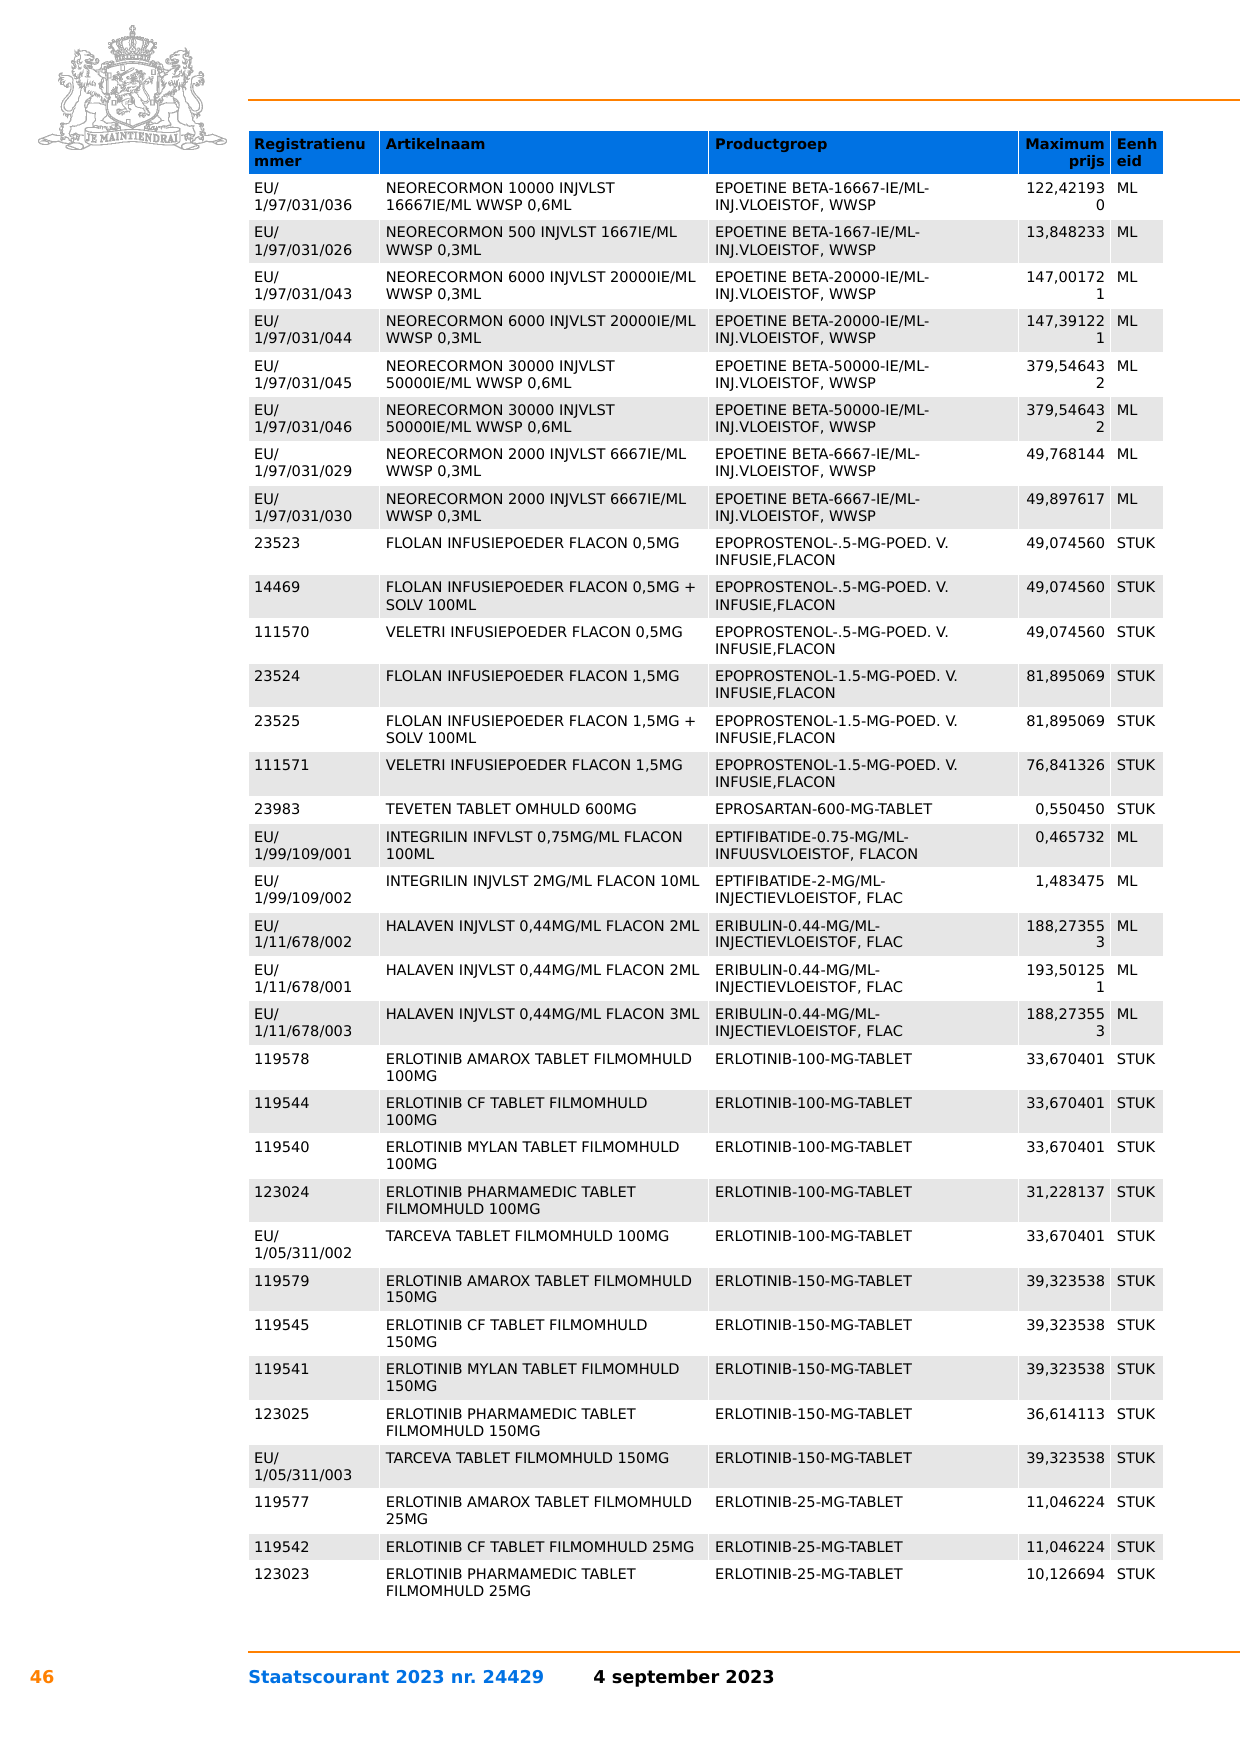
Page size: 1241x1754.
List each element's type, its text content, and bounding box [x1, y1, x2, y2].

table_cell EPROSARTAN-600-MG-TABLET [709, 797, 1018, 823]
table_cell ERLOTINIB MYLAN TABLET FILMOMHULD 100MG [380, 1135, 708, 1178]
table_cell EU/1/97/031/030 [249, 486, 379, 529]
table_cell EU/1/05/311/002 [249, 1223, 379, 1267]
table_cell 379,546432 [1019, 397, 1110, 441]
table_cell STUK [1111, 1268, 1163, 1311]
table_cell ERLOTINIB-25-MG-TABLET [709, 1534, 1018, 1560]
table_cell STUK [1111, 1312, 1163, 1355]
table_cell 23983 [249, 797, 379, 823]
table_cell HALAVEN INJVLST 0,44MG/ML FLACON 2ML [380, 913, 708, 956]
table_cell 49,074560 [1019, 530, 1110, 574]
table_cell EU/1/05/311/003 [249, 1445, 379, 1488]
table_cell STUK [1111, 1534, 1163, 1560]
table_cell EU/1/97/031/026 [249, 220, 379, 263]
picture [38, 25, 227, 150]
table_cell EPOETINE BETA-20000-IE/ML-INJ.VLOEISTOF, WWSP [709, 264, 1018, 307]
table_cell ERLOTINIB-150-MG-TABLET [709, 1356, 1018, 1400]
table_cell ERLOTINIB-25-MG-TABLET [709, 1561, 1018, 1605]
table_cell 49,074560 [1019, 619, 1110, 662]
table_cell EU/1/99/109/002 [249, 868, 379, 912]
table_cell 39,323538 [1019, 1268, 1110, 1311]
table_cell ERLOTINIB-150-MG-TABLET [709, 1312, 1018, 1355]
table_cell EPOETINE BETA-50000-IE/ML-INJ.VLOEISTOF, WWSP [709, 397, 1018, 441]
table_cell 14469 [249, 575, 379, 618]
table_cell HALAVEN INJVLST 0,44MG/ML FLACON 3ML [380, 1001, 708, 1045]
table_cell 0,550450 [1019, 797, 1110, 823]
table_cell ML [1111, 868, 1163, 912]
table_cell ML [1111, 353, 1163, 396]
table_cell 39,323538 [1019, 1356, 1110, 1400]
table_cell 119545 [249, 1312, 379, 1355]
table_cell 49,768144 [1019, 442, 1110, 485]
table_cell ERLOTINIB AMAROX TABLET FILMOMHULD 25MG [380, 1490, 708, 1533]
table_cell EU/1/99/109/001 [249, 824, 379, 867]
table_cell 119544 [249, 1090, 379, 1133]
table_cell 13,848233 [1019, 220, 1110, 263]
table_cell ML [1111, 1001, 1163, 1045]
table_cell EU/1/97/031/043 [249, 264, 379, 307]
table_cell ERLOTINIB-100-MG-TABLET [709, 1223, 1018, 1267]
table_cell NEORECORMON 10000 INJVLST 16667IE/ML WWSP 0,6ML [380, 175, 708, 219]
table_cell NEORECORMON 6000 INJVLST 20000IE/ML WWSP 0,3ML [380, 309, 708, 352]
table_cell STUK [1111, 1356, 1163, 1400]
table_cell 11,046224 [1019, 1490, 1110, 1533]
table_cell 119577 [249, 1490, 379, 1533]
table_cell EPOPROSTENOL-1.5-MG-POED. V. INFUSIE,FLACON [709, 752, 1018, 796]
table_cell 49,897617 [1019, 486, 1110, 529]
table_cell 0,465732 [1019, 824, 1110, 867]
table_cell ERLOTINIB-100-MG-TABLET [709, 1179, 1018, 1222]
table_cell ML [1111, 486, 1163, 529]
table_cell 49,074560 [1019, 575, 1110, 618]
table_cell 39,323538 [1019, 1445, 1110, 1488]
table_cell EPOETINE BETA-1667-IE/ML-INJ.VLOEISTOF, WWSP [709, 220, 1018, 263]
table_cell ERLOTINIB-150-MG-TABLET [709, 1401, 1018, 1444]
table_cell 119578 [249, 1046, 379, 1089]
table_cell ERLOTINIB-150-MG-TABLET [709, 1445, 1018, 1488]
table_cell 147,391221 [1019, 309, 1110, 352]
table_cell 81,895069 [1019, 708, 1110, 751]
table_cell HALAVEN INJVLST 0,44MG/ML FLACON 2ML [380, 957, 708, 1000]
table_cell ML [1111, 913, 1163, 956]
table_cell TARCEVA TABLET FILMOMHULD 150MG [380, 1445, 708, 1488]
table_cell 122,421930 [1019, 175, 1110, 219]
table_cell ERLOTINIB PHARMAMEDIC TABLET FILMOMHULD 150MG [380, 1401, 708, 1444]
table_cell 123025 [249, 1401, 379, 1444]
table_cell EU/1/11/678/003 [249, 1001, 379, 1045]
table_cell ERLOTINIB MYLAN TABLET FILMOMHULD 150MG [380, 1356, 708, 1400]
table_header Maximumprijs [1019, 131, 1110, 174]
table_cell 193,501251 [1019, 957, 1110, 1000]
table_cell NEORECORMON 30000 INJVLST 50000IE/ML WWSP 0,6ML [380, 353, 708, 396]
table_cell STUK [1111, 619, 1163, 662]
table_cell 33,670401 [1019, 1090, 1110, 1133]
table_cell EPOPROSTENOL-1.5-MG-POED. V. INFUSIE,FLACON [709, 664, 1018, 707]
table_cell ML [1111, 220, 1163, 263]
table_cell ERLOTINIB-100-MG-TABLET [709, 1090, 1018, 1133]
table_cell STUK [1111, 752, 1163, 796]
table_cell EPTIFIBATIDE-2-MG/ML-INJECTIEVLOEISTOF, FLAC [709, 868, 1018, 912]
table_cell EPOETINE BETA-20000-IE/ML-INJ.VLOEISTOF, WWSP [709, 309, 1018, 352]
table_cell VELETRI INFUSIEPOEDER FLACON 1,5MG [380, 752, 708, 796]
table_cell 10,126694 [1019, 1561, 1110, 1605]
table_cell EU/1/97/031/044 [249, 309, 379, 352]
table_cell ML [1111, 175, 1163, 219]
table_cell ML [1111, 264, 1163, 307]
table_cell STUK [1111, 708, 1163, 751]
table_cell EPOETINE BETA-6667-IE/ML-INJ.VLOEISTOF, WWSP [709, 486, 1018, 529]
table_cell ML [1111, 824, 1163, 867]
table_cell STUK [1111, 1223, 1163, 1267]
table_cell EPOPROSTENOL-.5-MG-POED. V. INFUSIE,FLACON [709, 575, 1018, 618]
table_cell ERIBULIN-0.44-MG/ML-INJECTIEVLOEISTOF, FLAC [709, 913, 1018, 956]
table_cell NEORECORMON 6000 INJVLST 20000IE/ML WWSP 0,3ML [380, 264, 708, 307]
table_cell 123023 [249, 1561, 379, 1605]
table_cell NEORECORMON 2000 INJVLST 6667IE/ML WWSP 0,3ML [380, 486, 708, 529]
table_cell STUK [1111, 1179, 1163, 1222]
table_cell 188,273553 [1019, 913, 1110, 956]
table_cell STUK [1111, 530, 1163, 574]
table_cell ERLOTINIB-100-MG-TABLET [709, 1135, 1018, 1178]
table_cell 36,614113 [1019, 1401, 1110, 1444]
table_cell EPOETINE BETA-6667-IE/ML-INJ.VLOEISTOF, WWSP [709, 442, 1018, 485]
table_cell ERIBULIN-0.44-MG/ML-INJECTIEVLOEISTOF, FLAC [709, 957, 1018, 1000]
table_cell 33,670401 [1019, 1135, 1110, 1178]
table_cell STUK [1111, 1135, 1163, 1178]
table_cell 119541 [249, 1356, 379, 1400]
table_cell ERLOTINIB CF TABLET FILMOMHULD 25MG [380, 1534, 708, 1560]
table_cell EU/1/11/678/002 [249, 913, 379, 956]
table_cell FLOLAN INFUSIEPOEDER FLACON 1,5MG + SOLV 100ML [380, 708, 708, 751]
table_cell ERLOTINIB-25-MG-TABLET [709, 1490, 1018, 1533]
table_cell FLOLAN INFUSIEPOEDER FLACON 1,5MG [380, 664, 708, 707]
table_cell ERLOTINIB-150-MG-TABLET [709, 1268, 1018, 1311]
table_cell EPOPROSTENOL-.5-MG-POED. V. INFUSIE,FLACON [709, 619, 1018, 662]
table_cell VELETRI INFUSIEPOEDER FLACON 0,5MG [380, 619, 708, 662]
table_cell STUK [1111, 1046, 1163, 1089]
table_cell NEORECORMON 500 INJVLST 1667IE/ML WWSP 0,3ML [380, 220, 708, 263]
table_cell INTEGRILIN INFVLST 0,75MG/ML FLACON 100ML [380, 824, 708, 867]
table_cell FLOLAN INFUSIEPOEDER FLACON 0,5MG + SOLV 100ML [380, 575, 708, 618]
table_cell STUK [1111, 1561, 1163, 1605]
table_cell EU/1/97/031/046 [249, 397, 379, 441]
table_cell ML [1111, 397, 1163, 441]
table_cell 33,670401 [1019, 1223, 1110, 1267]
table_cell 188,273553 [1019, 1001, 1110, 1045]
table_cell EU/1/97/031/036 [249, 175, 379, 219]
table_cell 76,841326 [1019, 752, 1110, 796]
table_cell ML [1111, 957, 1163, 1000]
table_cell ML [1111, 309, 1163, 352]
table_cell 81,895069 [1019, 664, 1110, 707]
table_cell 147,001721 [1019, 264, 1110, 307]
table_cell EU/1/97/031/029 [249, 442, 379, 485]
table_cell EPOPROSTENOL-1.5-MG-POED. V. INFUSIE,FLACON [709, 708, 1018, 751]
table_cell ERLOTINIB CF TABLET FILMOMHULD 150MG [380, 1312, 708, 1355]
table_cell 119579 [249, 1268, 379, 1311]
table_cell ERLOTINIB PHARMAMEDIC TABLET FILMOMHULD 100MG [380, 1179, 708, 1222]
table_header Eenheid [1111, 131, 1163, 174]
table_cell 23525 [249, 708, 379, 751]
table_cell STUK [1111, 1401, 1163, 1444]
table_cell NEORECORMON 2000 INJVLST 6667IE/ML WWSP 0,3ML [380, 442, 708, 485]
table_cell 119540 [249, 1135, 379, 1178]
table_cell EPOETINE BETA-16667-IE/ML-INJ.VLOEISTOF, WWSP [709, 175, 1018, 219]
table_cell ERIBULIN-0.44-MG/ML-INJECTIEVLOEISTOF, FLAC [709, 1001, 1018, 1045]
table_cell EPOETINE BETA-50000-IE/ML-INJ.VLOEISTOF, WWSP [709, 353, 1018, 396]
table_cell EPTIFIBATIDE-0.75-MG/ML-INFUUSVLOEISTOF, FLACON [709, 824, 1018, 867]
table_cell 111570 [249, 619, 379, 662]
table_cell STUK [1111, 797, 1163, 823]
table_cell ERLOTINIB-100-MG-TABLET [709, 1046, 1018, 1089]
table_header Artikelnaam [380, 131, 708, 174]
table_cell 33,670401 [1019, 1046, 1110, 1089]
table_cell ERLOTINIB AMAROX TABLET FILMOMHULD 150MG [380, 1268, 708, 1311]
table_cell STUK [1111, 1445, 1163, 1488]
table_cell 39,323538 [1019, 1312, 1110, 1355]
table_cell EU/1/11/678/001 [249, 957, 379, 1000]
table_cell 119542 [249, 1534, 379, 1560]
table_cell 111571 [249, 752, 379, 796]
table_cell ML [1111, 442, 1163, 485]
table_cell STUK [1111, 664, 1163, 707]
table_cell STUK [1111, 1090, 1163, 1133]
table_header Registratienummer [249, 131, 379, 174]
table_cell ERLOTINIB CF TABLET FILMOMHULD 100MG [380, 1090, 708, 1133]
table_cell STUK [1111, 1490, 1163, 1533]
table_cell ERLOTINIB AMAROX TABLET FILMOMHULD 100MG [380, 1046, 708, 1089]
table_cell TEVETEN TABLET OMHULD 600MG [380, 797, 708, 823]
table_cell EU/1/97/031/045 [249, 353, 379, 396]
table_header Productgroep [709, 131, 1018, 174]
table_cell ERLOTINIB PHARMAMEDIC TABLET FILMOMHULD 25MG [380, 1561, 708, 1605]
table_cell 123024 [249, 1179, 379, 1222]
table_cell 31,228137 [1019, 1179, 1110, 1222]
table_cell TARCEVA TABLET FILMOMHULD 100MG [380, 1223, 708, 1267]
table_cell 23524 [249, 664, 379, 707]
table_cell EPOPROSTENOL-.5-MG-POED. V. INFUSIE,FLACON [709, 530, 1018, 574]
table_cell 23523 [249, 530, 379, 574]
table_cell 379,546432 [1019, 353, 1110, 396]
table_cell NEORECORMON 30000 INJVLST 50000IE/ML WWSP 0,6ML [380, 397, 708, 441]
table_cell STUK [1111, 575, 1163, 618]
table_cell 1,483475 [1019, 868, 1110, 912]
table_cell FLOLAN INFUSIEPOEDER FLACON 0,5MG [380, 530, 708, 574]
table_cell 11,046224 [1019, 1534, 1110, 1560]
table_cell INTEGRILIN INJVLST 2MG/ML FLACON 10ML [380, 868, 708, 912]
